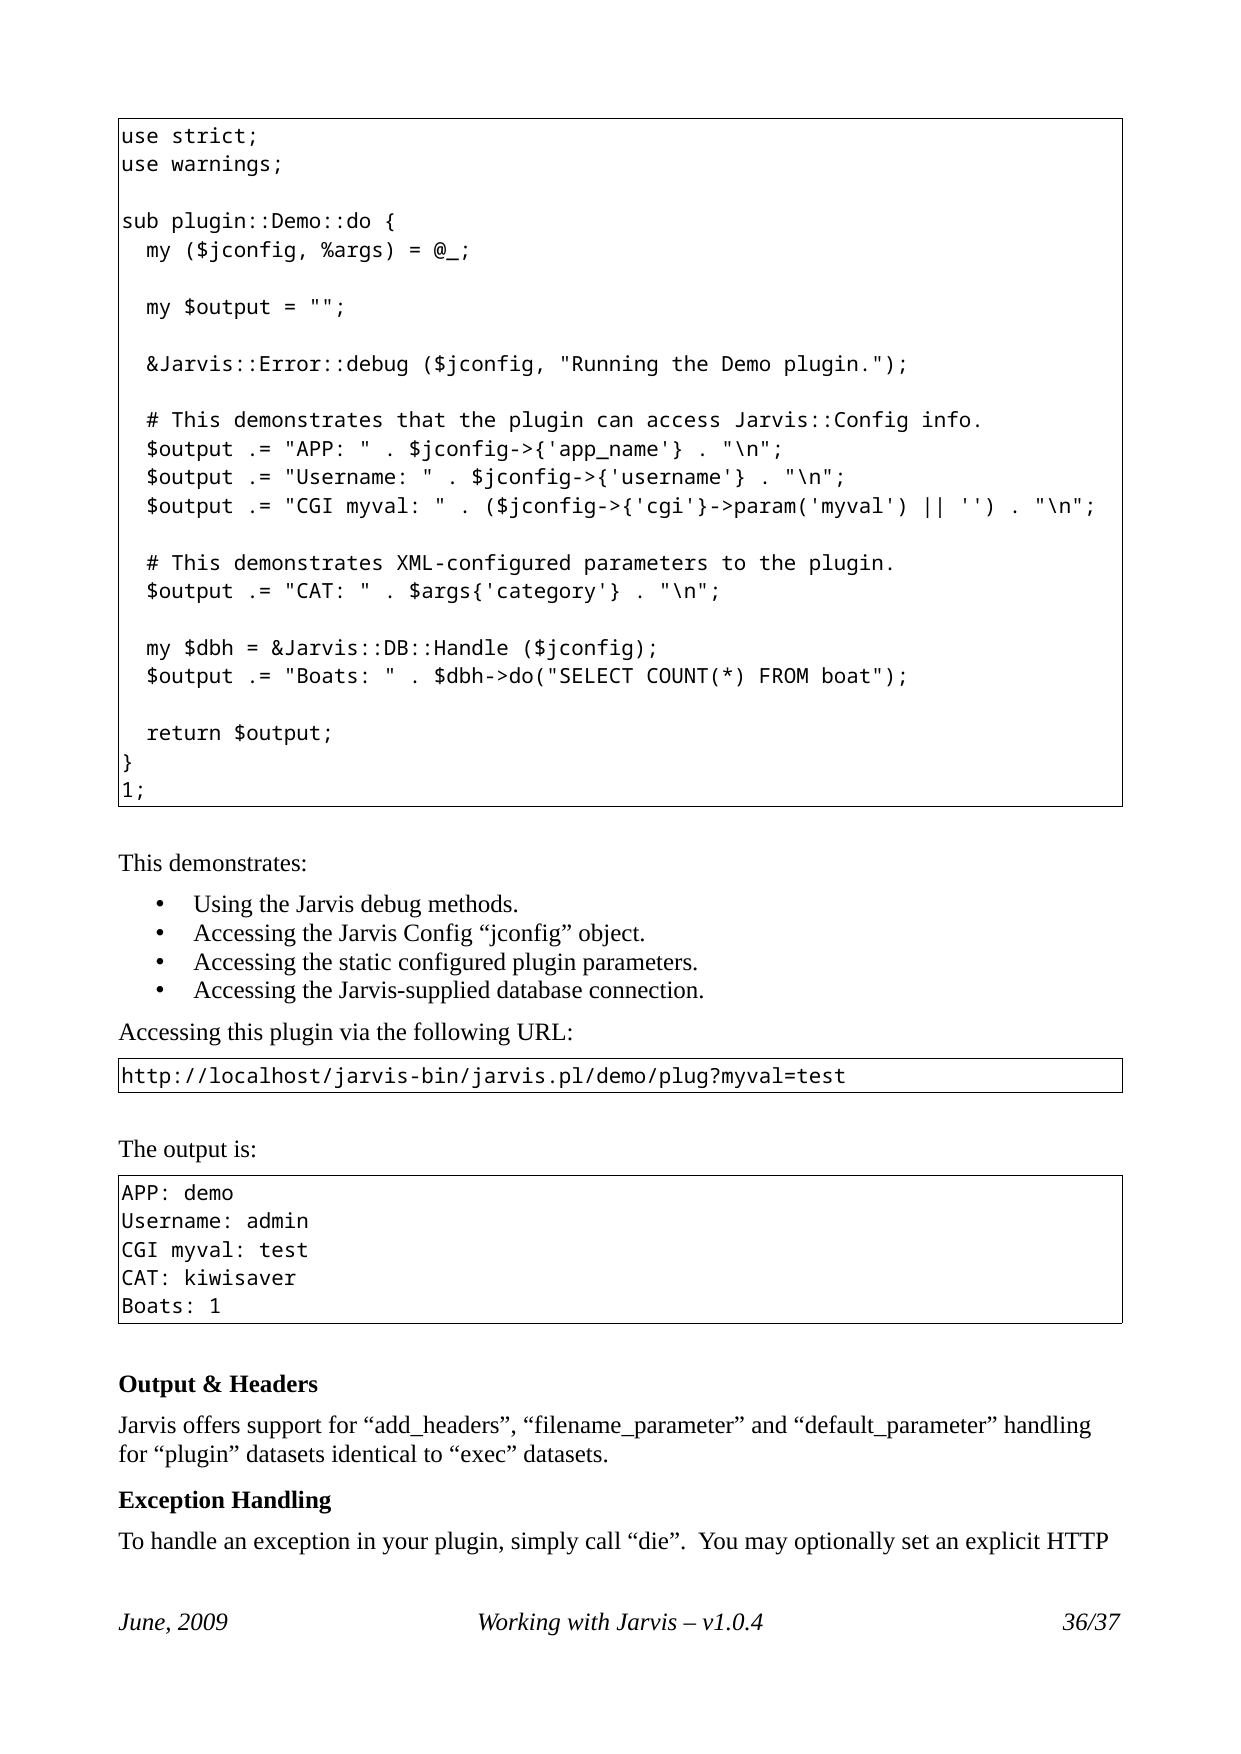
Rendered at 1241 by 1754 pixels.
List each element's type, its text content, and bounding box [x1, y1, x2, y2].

subtitle Exception Handling [118, 1485, 1122, 1514]
text The output is: [118, 1134, 1122, 1162]
text use warnings; [119, 147, 1122, 178]
text &Jarvis::Error::debug ($jconfig, "Running the Demo plugin."); [119, 346, 1122, 377]
text Accessing this plugin via the following URL: [118, 1017, 1122, 1045]
text my $output = ""; [119, 289, 1122, 320]
text $output .= "APP: " . $jconfig->{'app_name'} . "\n"; [119, 431, 1122, 459]
text $output .= "Boats: " . $dbh->do("SELECT COUNT(*) FROM boat"); [119, 658, 1122, 690]
text sub plugin::Demo::do { [119, 203, 1122, 232]
text $output .= "CGI myval: " . ($jconfig->{'cgi'}->param('myval') || '') . "\n"; [119, 488, 1122, 519]
list Using the Jarvis debug methods. [156, 889, 1122, 918]
list Accessing the static configured plugin parameters. [156, 947, 1122, 975]
text This demonstrates: [118, 848, 1122, 877]
text Username: admin [119, 1203, 1122, 1232]
text my ($jconfig, %args) = @_; [119, 232, 1122, 263]
text CAT: kiwisaver [119, 1260, 1122, 1289]
list Accessing the Jarvis-supplied database connection. [156, 975, 1122, 1004]
text $output .= "CAT: " . $args{'category'} . "\n"; [119, 573, 1122, 604]
text CGI myval: test [119, 1232, 1122, 1260]
text To handle an exception in your plugin, simply call “die”. You may optionally set an explicit HTTP [118, 1526, 1122, 1555]
text APP: demo [119, 1176, 1122, 1203]
text Jarvis offers support for “add_headers”, “filename_parameter” and “default_parameter” handling for “plugin” datasets identical to “exec” datasets. [118, 1410, 1122, 1468]
text my $dbh = &Jarvis::DB::Handle ($jconfig); [119, 630, 1122, 658]
text # This demonstrates that the plugin can access Jarvis::Config info. [119, 402, 1122, 431]
text $output .= "Username: " . $jconfig->{'username'} . "\n"; [119, 459, 1122, 488]
text use strict; [119, 119, 1122, 147]
text } [119, 744, 1122, 772]
list Accessing the Jarvis Config “jconfig” object. [156, 918, 1122, 947]
subtitle Output & Headers [118, 1369, 1122, 1398]
text 1; [119, 772, 1122, 806]
text # This demonstrates XML-configured parameters to the plugin. [119, 545, 1122, 573]
text Boats: 1 [119, 1289, 1122, 1323]
text http://localhost/jarvis-bin/jarvis.pl/demo/plug?myval=test [119, 1059, 1122, 1092]
text return $output; [119, 715, 1122, 744]
